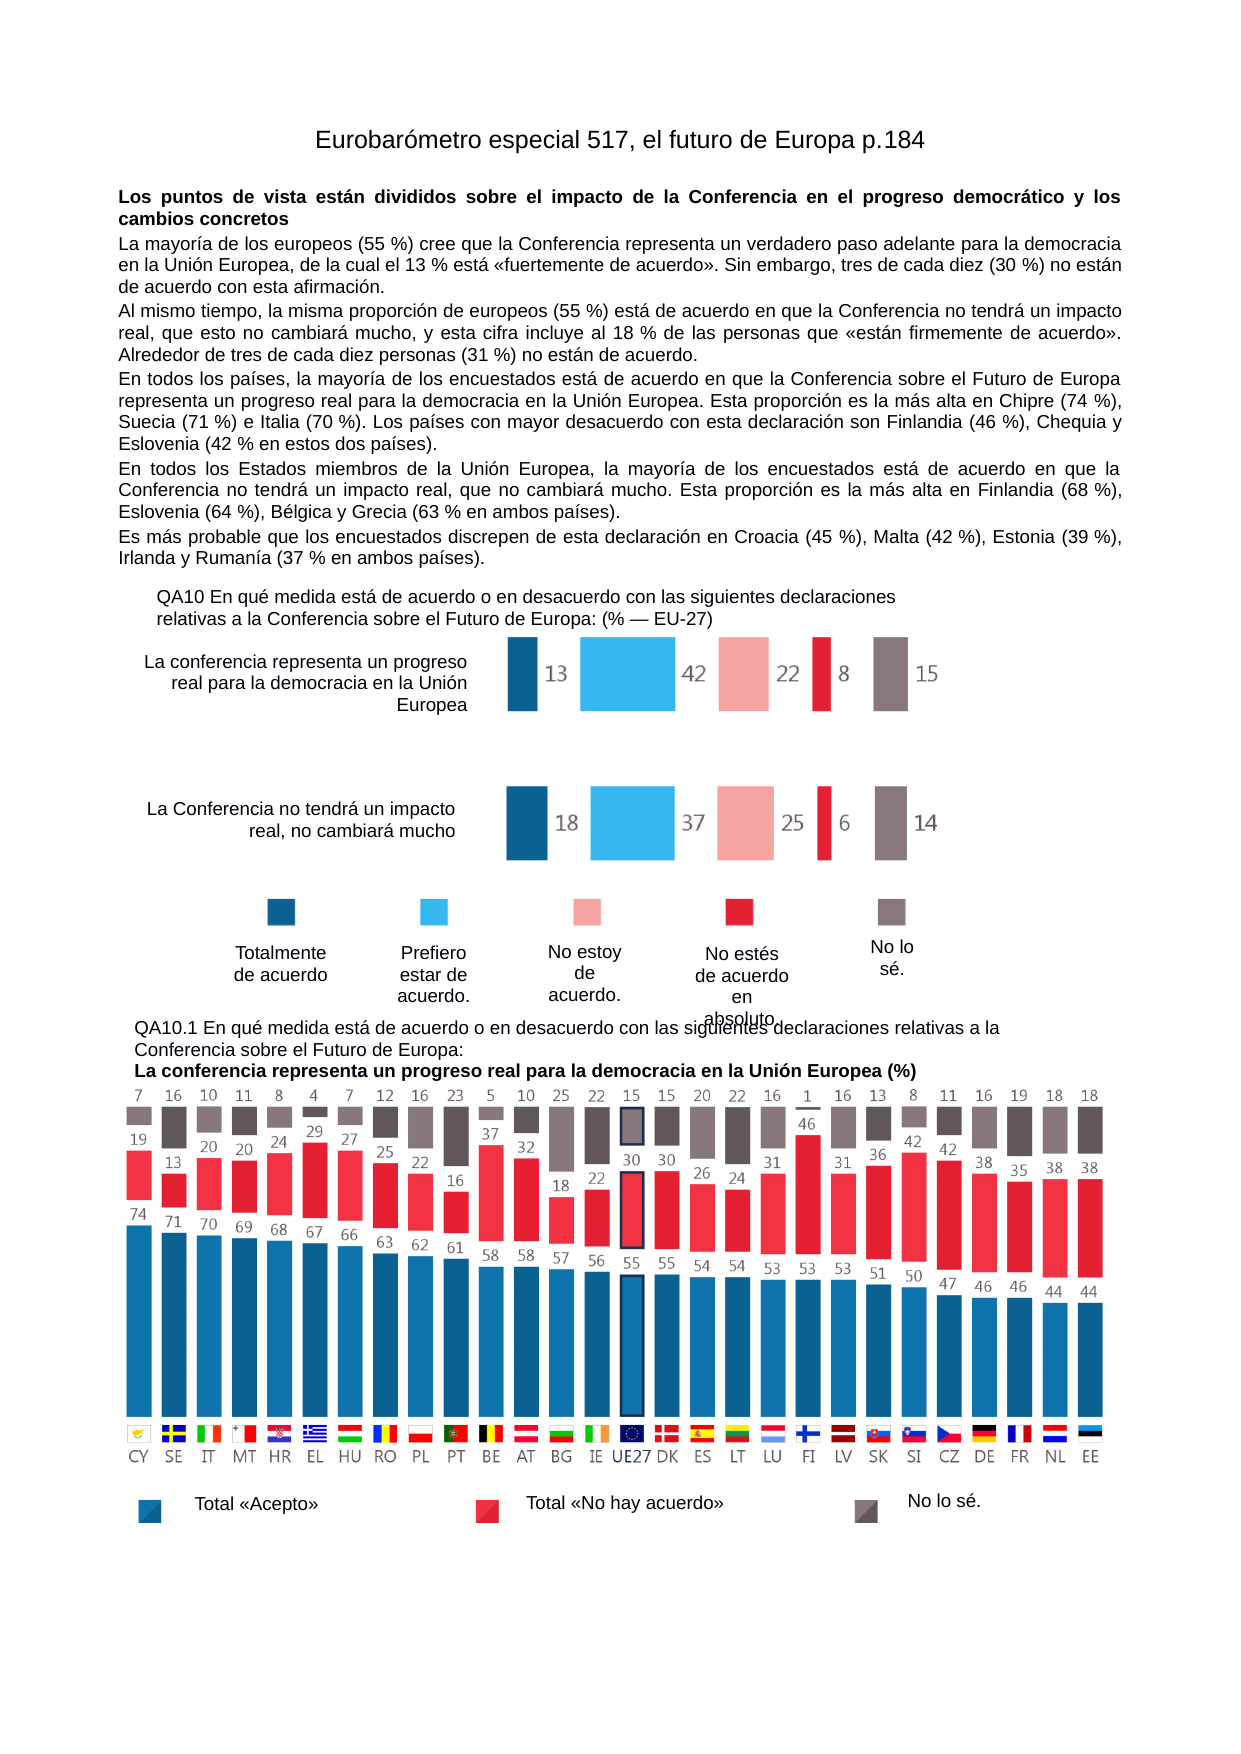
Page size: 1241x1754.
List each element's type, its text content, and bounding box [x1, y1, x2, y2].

picture [118, 1082, 1116, 1467]
text Es más probable que los encuestados discrepen de esta declaración en Croacia (45 %), Malta (42 %), Estonia (39 %), Irlanda y Rumanía (37 % en ambos países). [118, 526, 1122, 569]
text En todos los países, la mayoría de los encuestados está de acuerdo en que la Conferencia sobre el Futuro de Europa representa un progreso real para la democracia en la Unión Europea. Esta proporción es la más alta en Chipre (74 %), Suecia (71 %) e Italia (70 %). Los países con mayor desacuerdo con esta declaración son Finlandia (46 %), Chequia y Eslovenia (42 % en estos dos países). [118, 368, 1122, 454]
text Al mismo tiempo, la misma proporción de europeos (55 %) está de acuerdo en que la Conferencia no tendrá un impacto real, que esto no cambiará mucho, y esta cifra incluye al 18 % de las personas que «están firmemente de acuerdo». Alrededor de tres de cada diez personas (31 %) no están de acuerdo. [118, 300, 1122, 365]
text En todos los Estados miembros de la Unión Europea, la mayoría de los encuestados está de acuerdo en que la Conferencia no tendrá un impacto real, que no cambiará mucho. Esta proporción es la más alta en Finlandia (68 %), Eslovenia (64 %), Bélgica y Grecia (63 % en ambos países). [118, 458, 1122, 522]
text Los puntos de vista están divididos sobre el impacto de la Conferencia en el progreso democrático y los cambios concretos [118, 186, 1122, 229]
picture [135, 1488, 880, 1530]
text La mayoría de los europeos (55 %) cree que la Conferencia representa un verdadero paso adelante para la democracia en la Unión Europea, de la cual el 13 % está «fuertemente de acuerdo». Sin embargo, tres de cada diez (30 %) no están de acuerdo con esta afirmación. [118, 232, 1122, 297]
picture [252, 886, 941, 940]
picture [505, 626, 949, 870]
